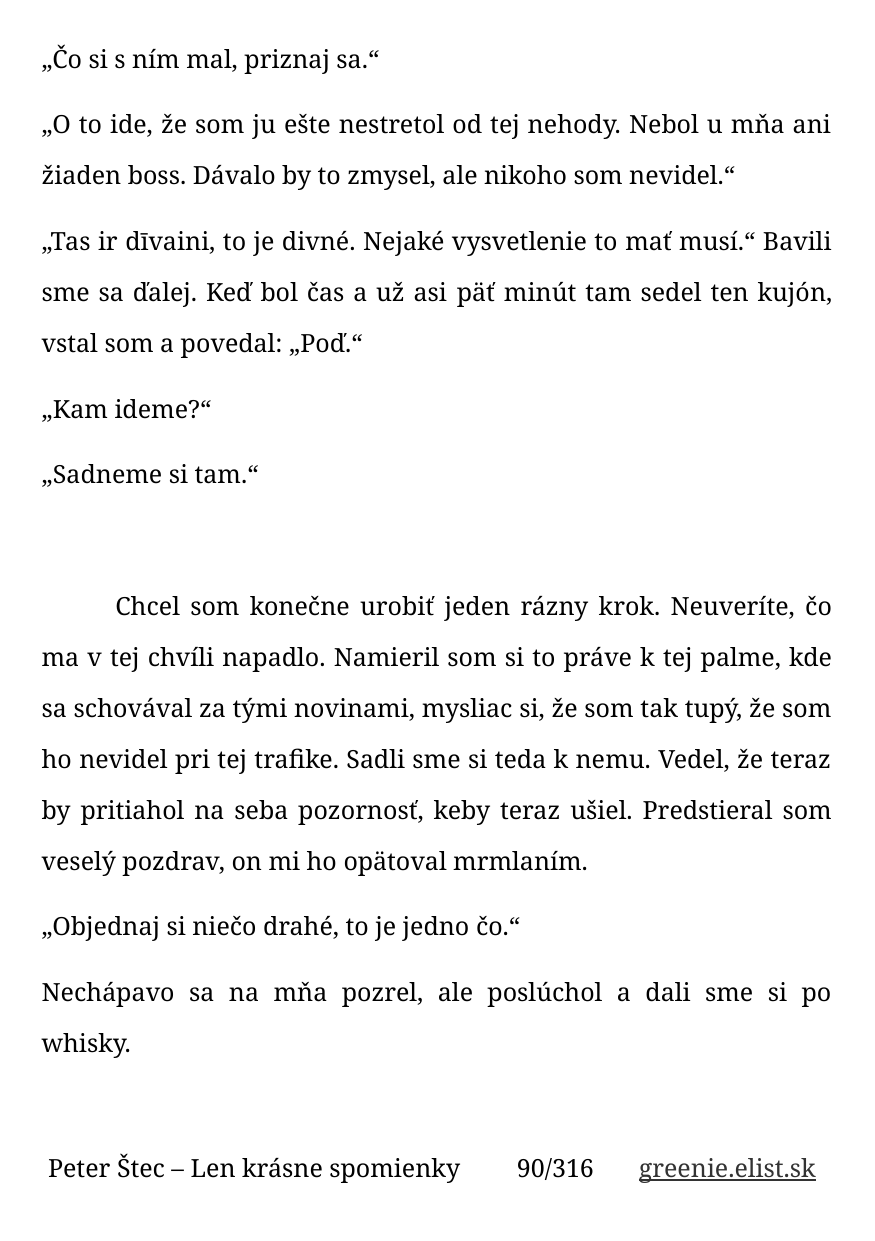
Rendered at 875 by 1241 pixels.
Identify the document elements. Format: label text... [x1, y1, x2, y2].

text „Tas ir dīvaini, to je divné. Nejaké vysvetlenie to mať musí.“ Bavili sme sa ďalej. Keď bol čas a už asi päť minút tam sedel ten kujón, vstal som a povedal: „Poď.“ [41, 224, 833, 360]
text „Sadneme si tam.“ [41, 457, 833, 491]
text „Kam ideme?“ [41, 391, 833, 425]
text Chcel som konečne urobiť jeden rázny krok. Neuveríte, čo ma v tej chvíli napadlo. Namieril som si to práve k tej palme, kde sa schovával za tými novinami, mysliac si, že som tak tupý, že som ho nevidel pri tej trafike. Sadli sme si teda k nemu. Vedel, že teraz by pritiahol na seba pozornosť, keby teraz ušiel. Predstieral som veselý pozdrav, on mi ho opätoval mrmlaním. [41, 588, 833, 877]
text „Čo si s ním mal, priznaj sa.“ [41, 41, 833, 75]
text „Objednaj si niečo drahé, to je jedno čo.“ [41, 909, 833, 943]
text „O to ide, že som ju ešte nestretol od tej nehody. Nebol u mňa ani žiaden boss. Dávalo by to zmysel, ale nikoho som nevidel.“ [41, 107, 833, 192]
text Nechápavo sa na mňa pozrel, ale poslúchol a dali sme si po whisky. [41, 975, 833, 1060]
